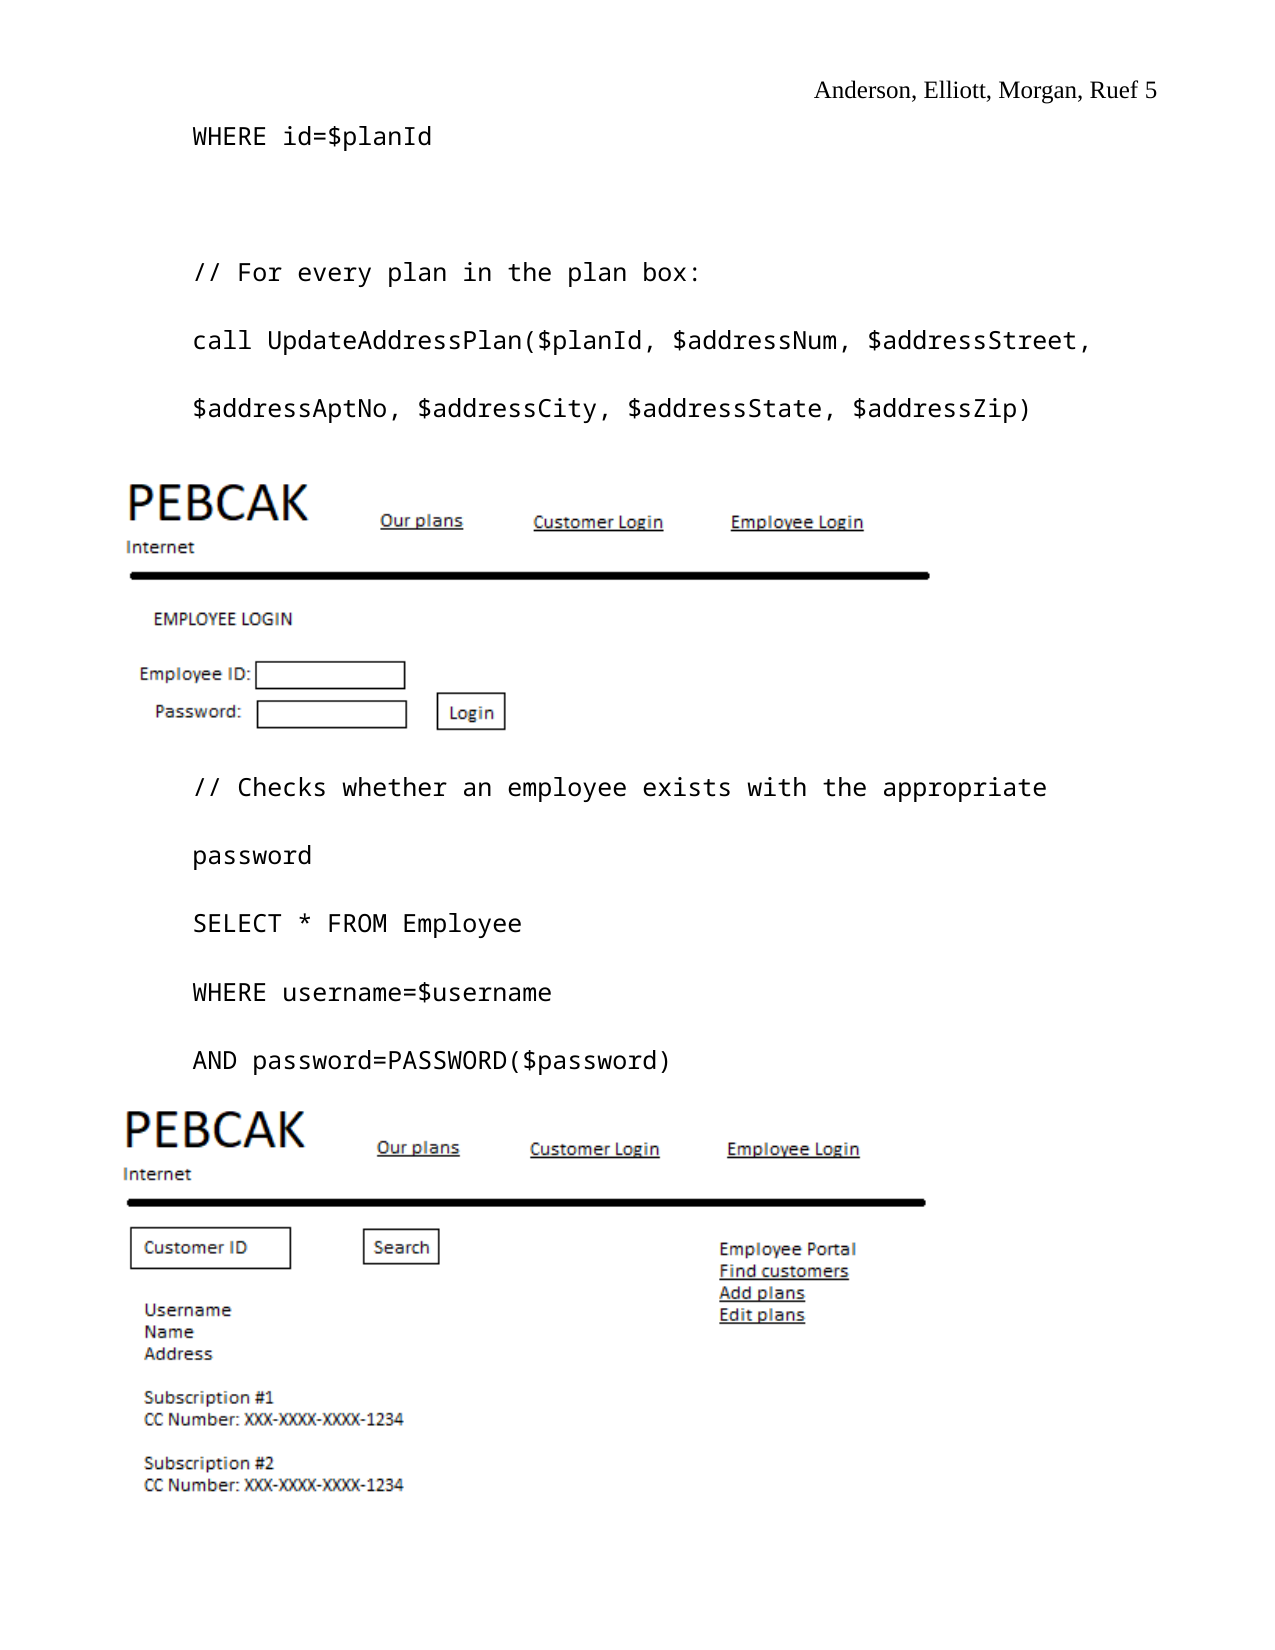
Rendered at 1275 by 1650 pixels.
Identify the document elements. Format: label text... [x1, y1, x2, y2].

text // Checks whether an employee exists with the appropriate password SELECT * FROM Employee [192, 459, 1157, 940]
text AND password=PASSWORD($password) [192, 1042, 1157, 1076]
text WHERE id=$planId [192, 118, 1157, 152]
text WHERE username=$username [192, 974, 1157, 1008]
text // For every plan in the plan box: [192, 254, 1157, 288]
text call UpdateAddressPlan($planId, $addressNum, $addressStreet, $addressAptNo, $addressCity, $addressState, $addressZip) [192, 322, 1157, 425]
